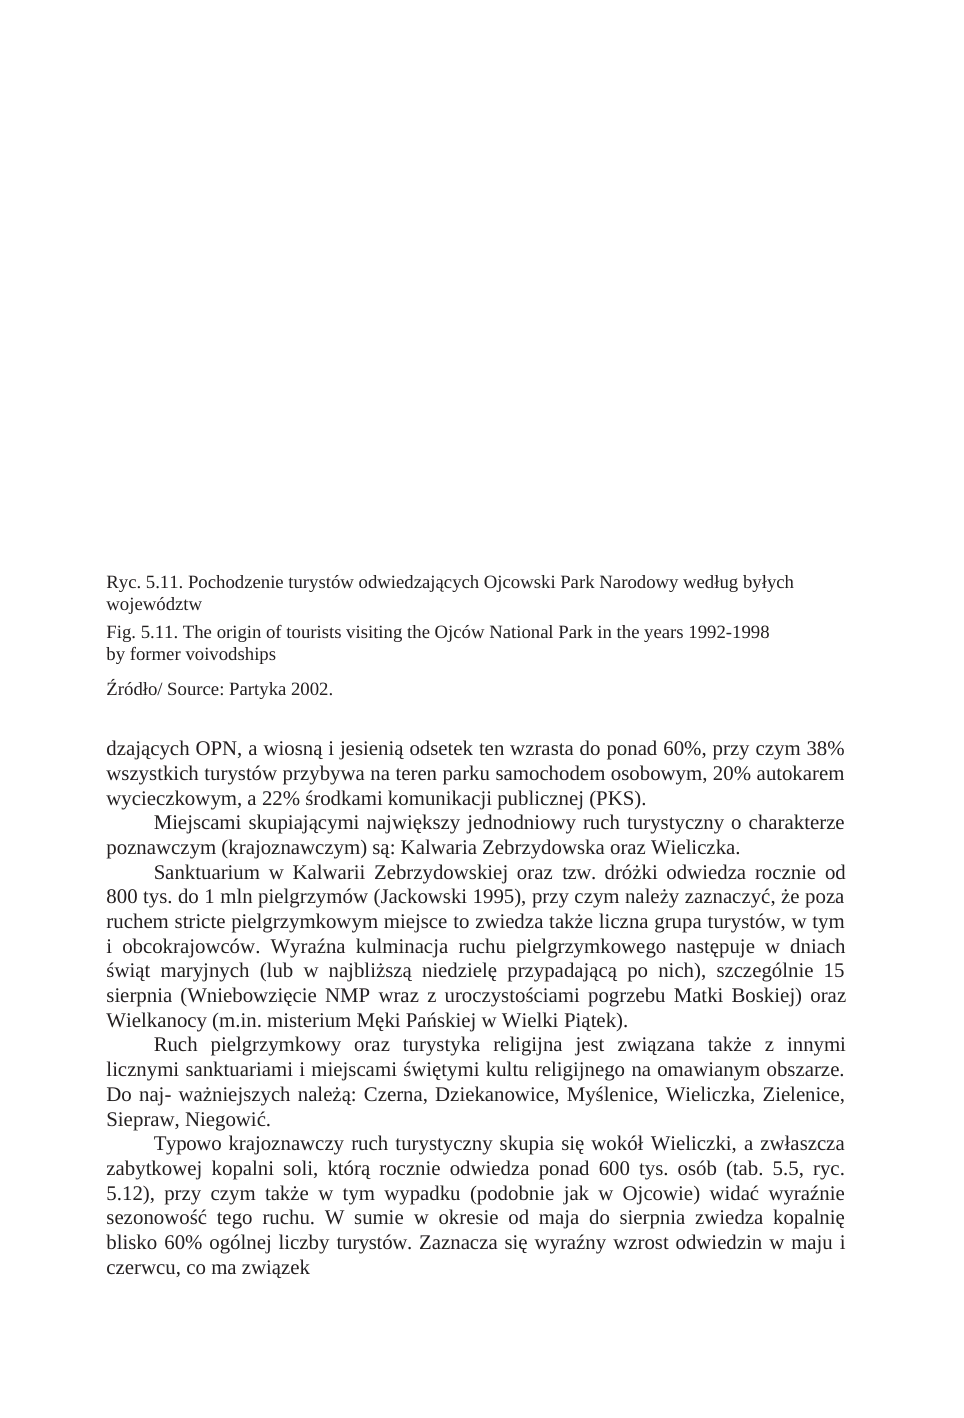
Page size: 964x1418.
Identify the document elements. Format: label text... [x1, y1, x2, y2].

text dzających OPN, a wiosną i jesienią odsetek ten wzrasta do ponad 60%, przy czym 38% wszystkich turystów przybywa na teren parku samochodem osobowym, 20% autokarem wycieczkowym, a 22% środkami komunikacji publicznej (PKS). [106, 736, 846, 809]
text Miejscami skupiającymi największy jednodniowy ruch turystyczny o charakterze poznawczym (krajoznawczym) są: Kalwaria Zebrzydowska oraz Wieliczka. [106, 810, 846, 859]
text Ryc. 5.11. Pochodzenie turystów odwiedzających Ojcowski Park Narodowy według byłych województw [106, 571, 857, 614]
text Sanktuarium w Kalwarii Zebrzydowskiej oraz tzw. dróżki odwiedza rocznie od 800 tys. do 1 mln pielgrzymów (Jackowski 1995), przy czym należy zaznaczyć, że poza ruchem stricte pielgrzymkowym miejsce to zwiedza także liczna grupa turystów, w tym i obcokrajowców. Wyraźna kulminacja ruchu pielgrzymkowego następuje w dniach świąt maryjnych (lub w najbliższą niedzielę przypadającą po nich), szczególnie 15 sierpnia (Wniebowzięcie NMP wraz z uroczystościami pogrzebu Matki Boskiej) oraz Wielkanocy (m.in. misterium Męki Pańskiej w Wielki Piątek). [106, 859, 846, 1032]
text Ruch pielgrzymkowy oraz turystyka religijna jest związana także z innymi licznymi sanktuariami i miejscami świętymi kultu religijnego na omawianym obszarze. Do naj- ważniejszych należą: Czerna, Dziekanowice, Myślenice, Wieliczka, Zielenice, Siepraw, Niegowić. [106, 1032, 846, 1131]
text Fig. 5.11. The origin of tourists visiting the Ojców National Park in the years 1992-1998 by former voivodships [106, 621, 772, 664]
text Źródło/ Source: Partyka 2002. [106, 678, 857, 699]
text Typowo krajoznawczy ruch turystyczny skupia się wokół Wieliczki, a zwłaszcza zabytkowej kopalni soli, którą rocznie odwiedza ponad 600 tys. osób (tab. 5.5, ryc. 5.12), przy czym także w tym wypadku (podobnie jak w Ojcowie) widać wyraźnie sezonowość tego ruchu. W sumie w okresie od maja do sierpnia zwiedza kopalnię blisko 60% ogólnej liczby turystów. Zaznacza się wyraźny wzrost odwiedzin w maju i czerwcu, co ma związek [106, 1131, 846, 1279]
